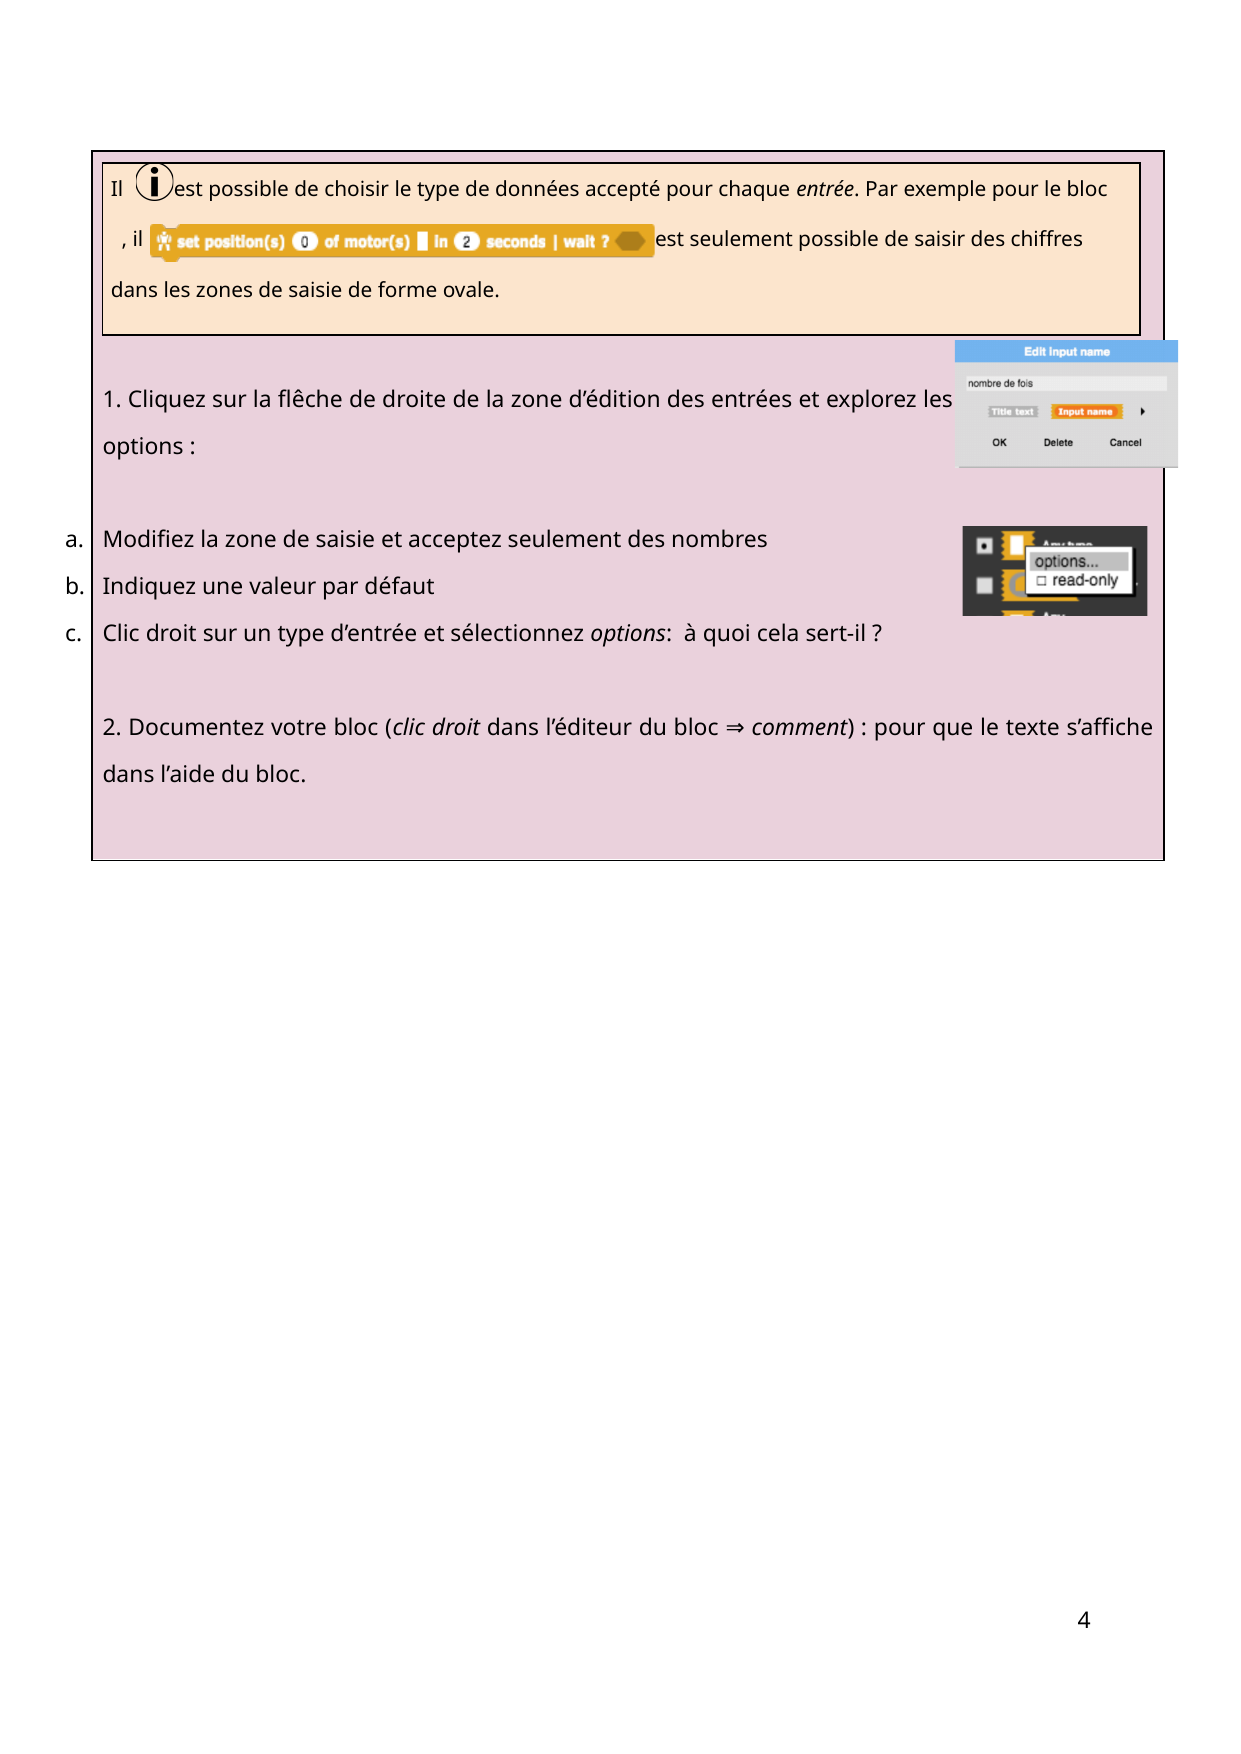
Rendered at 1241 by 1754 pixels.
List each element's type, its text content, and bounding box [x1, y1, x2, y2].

table_header 1. Cliquez sur la flêche de droite de la zone d’édition des entrées et explorez les options : Modifiez la zone de saisie et acceptez seulement des nombres Indiquez une valeur par défaut Clic droit sur un type d’entrée et sélectionnez options: à quoi cela sert-il ? 2. Documentez votre bloc (clic droit dans l’éditeur du bloc ⇒ comment) : pour que le texte s’affiche dans l’aide du bloc. [93, 152, 1163, 859]
table_header Il est possible de choisir le type de données accepté pour chaque entrée. Par exemple pour le bloc , il est seulement possible de saisir des chiffres dans les zones de saisie de forme ovale. [103, 164, 1139, 334]
